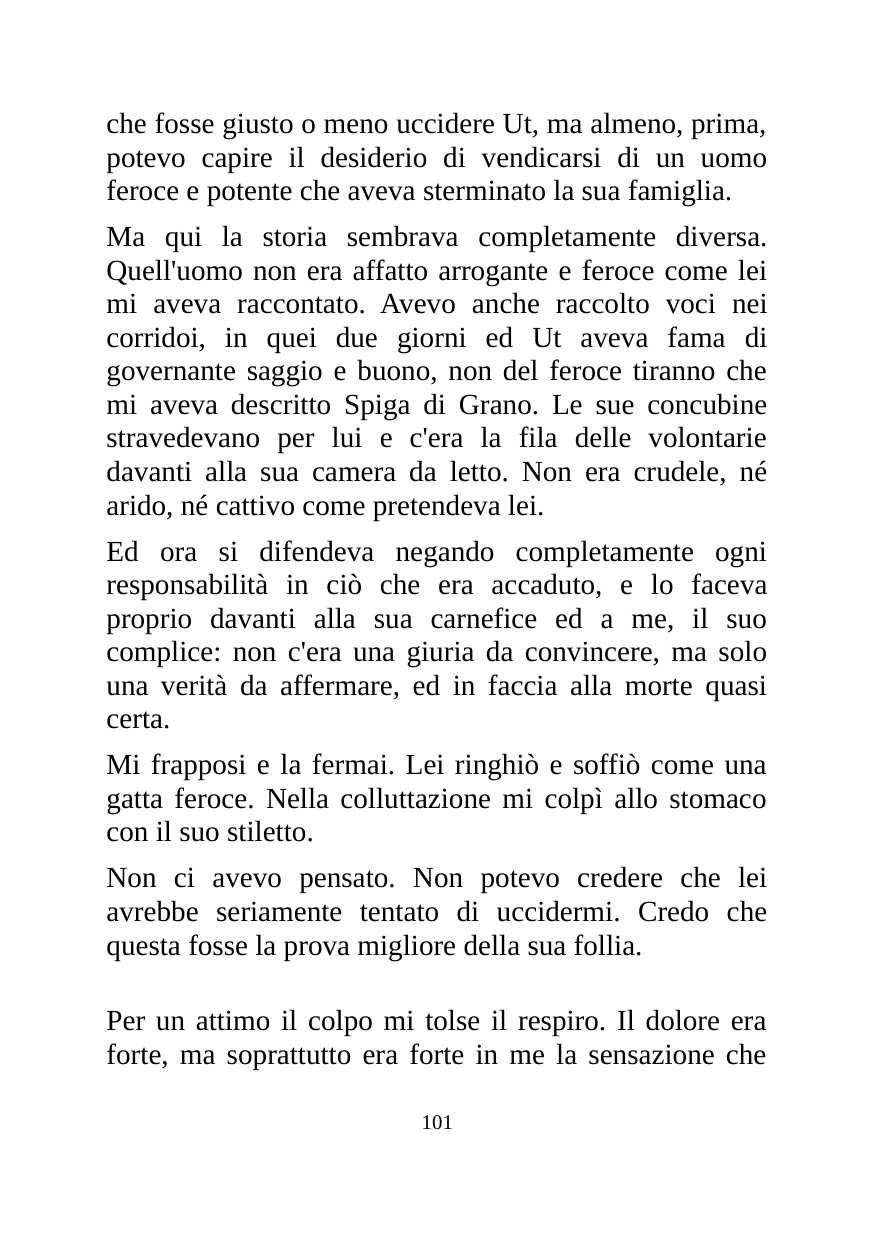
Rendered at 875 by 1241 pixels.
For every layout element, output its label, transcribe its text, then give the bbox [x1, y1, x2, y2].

text Per un attimo il colpo mi tolse il respiro. Il dolore era forte, ma soprattutto era forte in me la sensazione che [106, 1003, 768, 1070]
text Ma qui la storia sembrava completamente diversa. Quell'uomo non era affatto arrogante e feroce come lei mi aveva raccontato. Avevo anche raccolto voci nei corridoi, in quei due giorni ed Ut aveva fama di governante saggio e buono, non del feroce tiranno che mi aveva descritto Spiga di Grano. Le sue concubine stravedevano per lui e c'era la fila delle volontarie davanti alla sua camera da letto. Non era crudele, né arido, né cattivo come pretendeva lei. [106, 219, 768, 521]
text Non ci avevo pensato. Non potevo credere che lei avrebbe seriamente tentato di uccidermi. Credo che questa fosse la prova migliore della sua follia. [106, 861, 768, 961]
text Mi frapposi e la fermai. Lei ringhiò e soffiò come una gatta feroce. Nella colluttazione mi colpì allo stomaco con il suo stiletto. [106, 747, 768, 848]
text Ed ora si difendeva negando completamente ogni responsabilità in ciò che era accaduto, e lo faceva proprio davanti alla sua carnefice ed a me, il suo complice: non c'era una giuria da convincere, ma solo una verità da affermare, ed in faccia alla morte quasi certa. [106, 534, 768, 735]
text che fosse giusto o meno uccidere Ut, ma almeno, prima, potevo capire il desiderio di vendicarsi di un uomo feroce e potente che aveva sterminato la sua famiglia. [106, 106, 768, 207]
